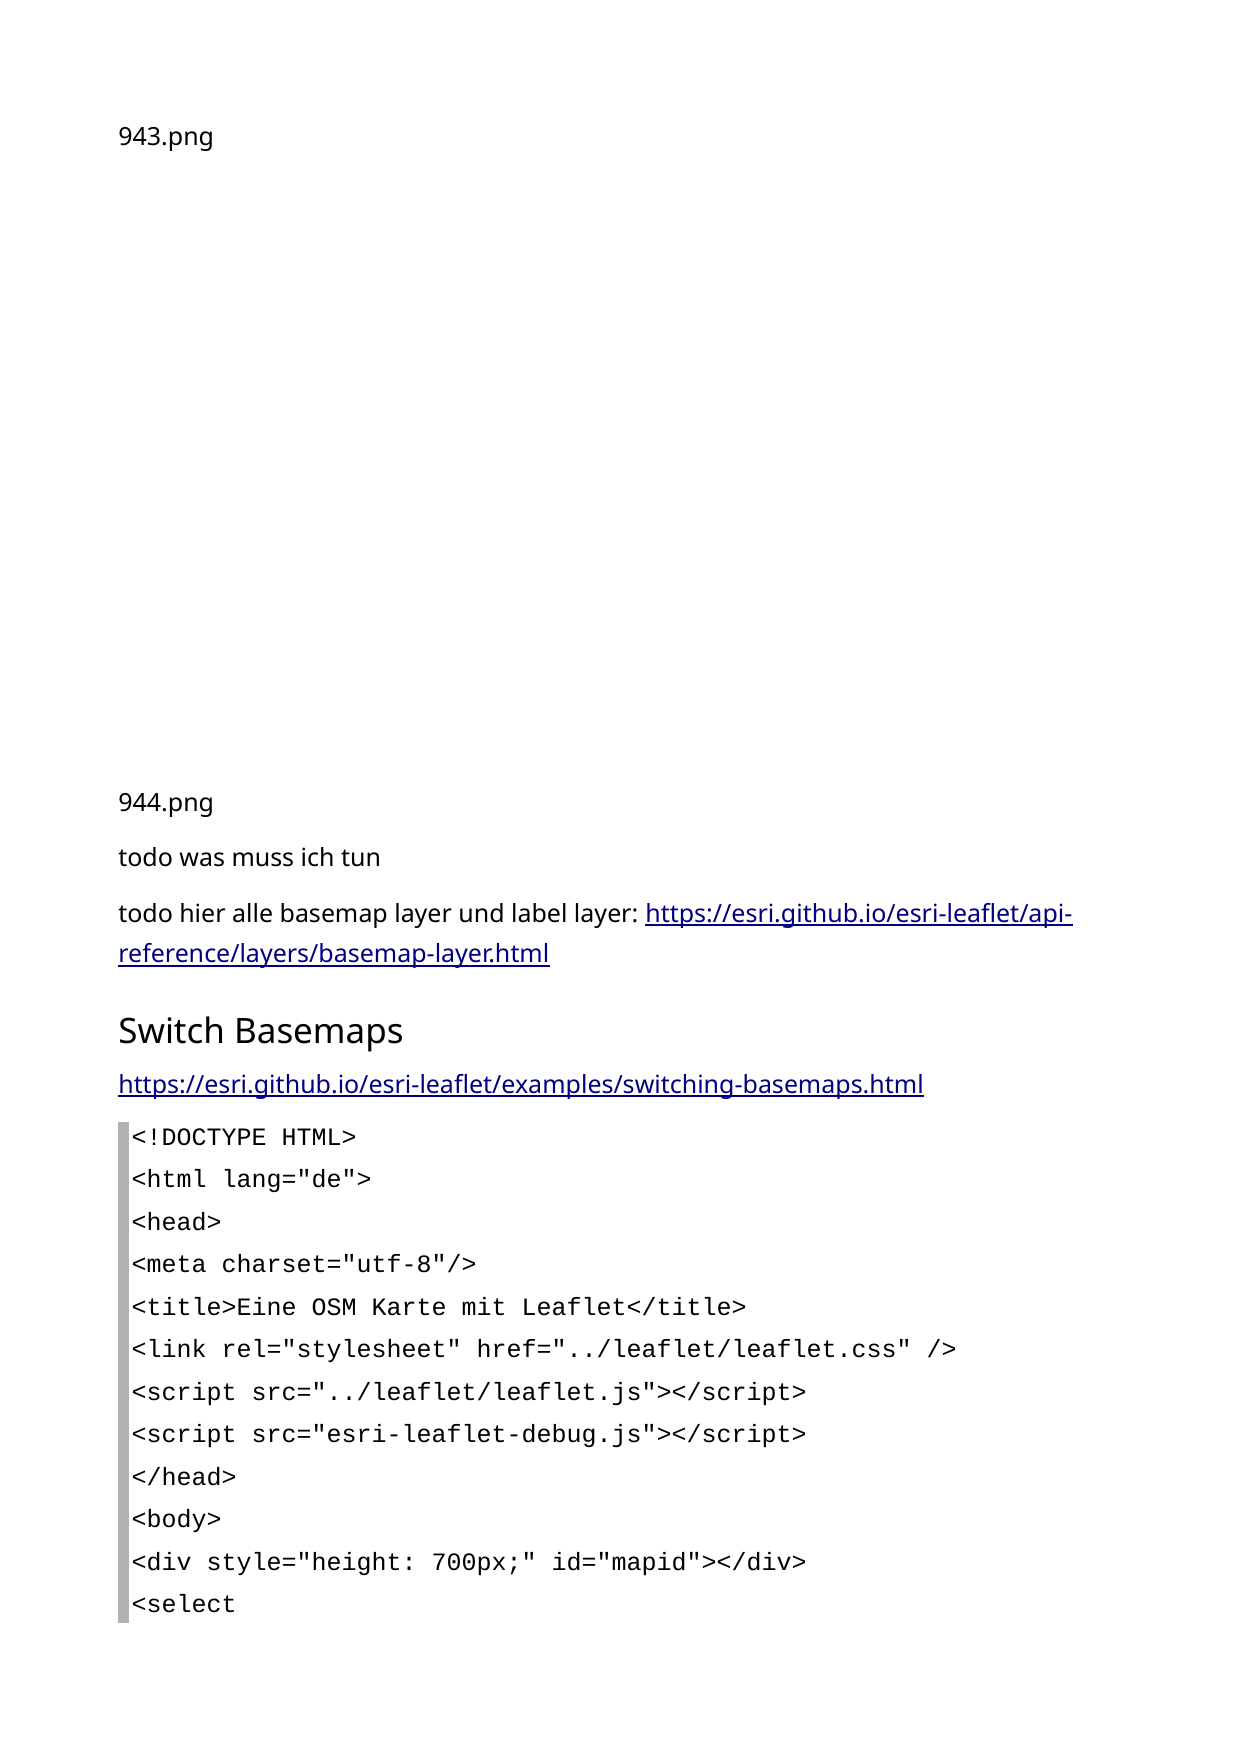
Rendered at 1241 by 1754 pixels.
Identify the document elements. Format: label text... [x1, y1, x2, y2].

text <meta charset="utf-8"/> [129, 1249, 1122, 1280]
text https://esri.github.io/esri-leaflet/examples/switching-basemaps.html [118, 1066, 1122, 1100]
text <link rel="stylesheet" href="../leaflet/leaflet.css" /> [129, 1334, 1122, 1365]
text todo was muss ich tun [118, 840, 1122, 874]
text <!DOCTYPE HTML> [129, 1122, 1122, 1153]
text <script src="esri-leaflet-debug.js"></script> [129, 1419, 1122, 1450]
text <select [129, 1589, 1122, 1623]
text 944.png [118, 784, 1122, 818]
text todo hier alle basemap layer und label layer: https://esri.github.io/esri-leaflet/api-reference/layers/basemap-layer.html [118, 895, 1122, 970]
text <title>Eine OSM Karte mit Leaflet</title> [129, 1292, 1122, 1323]
text <html lang="de"> [129, 1164, 1122, 1195]
text <div style="height: 700px;" id="mapid"></div> [129, 1547, 1122, 1578]
subtitle Switch Basemaps [118, 1006, 1122, 1054]
text 943.png [118, 118, 1122, 152]
text <script src="../leaflet/leaflet.js"></script> [129, 1377, 1122, 1408]
text </head> [129, 1462, 1122, 1493]
text <head> [129, 1207, 1122, 1238]
text <body> [129, 1504, 1122, 1535]
